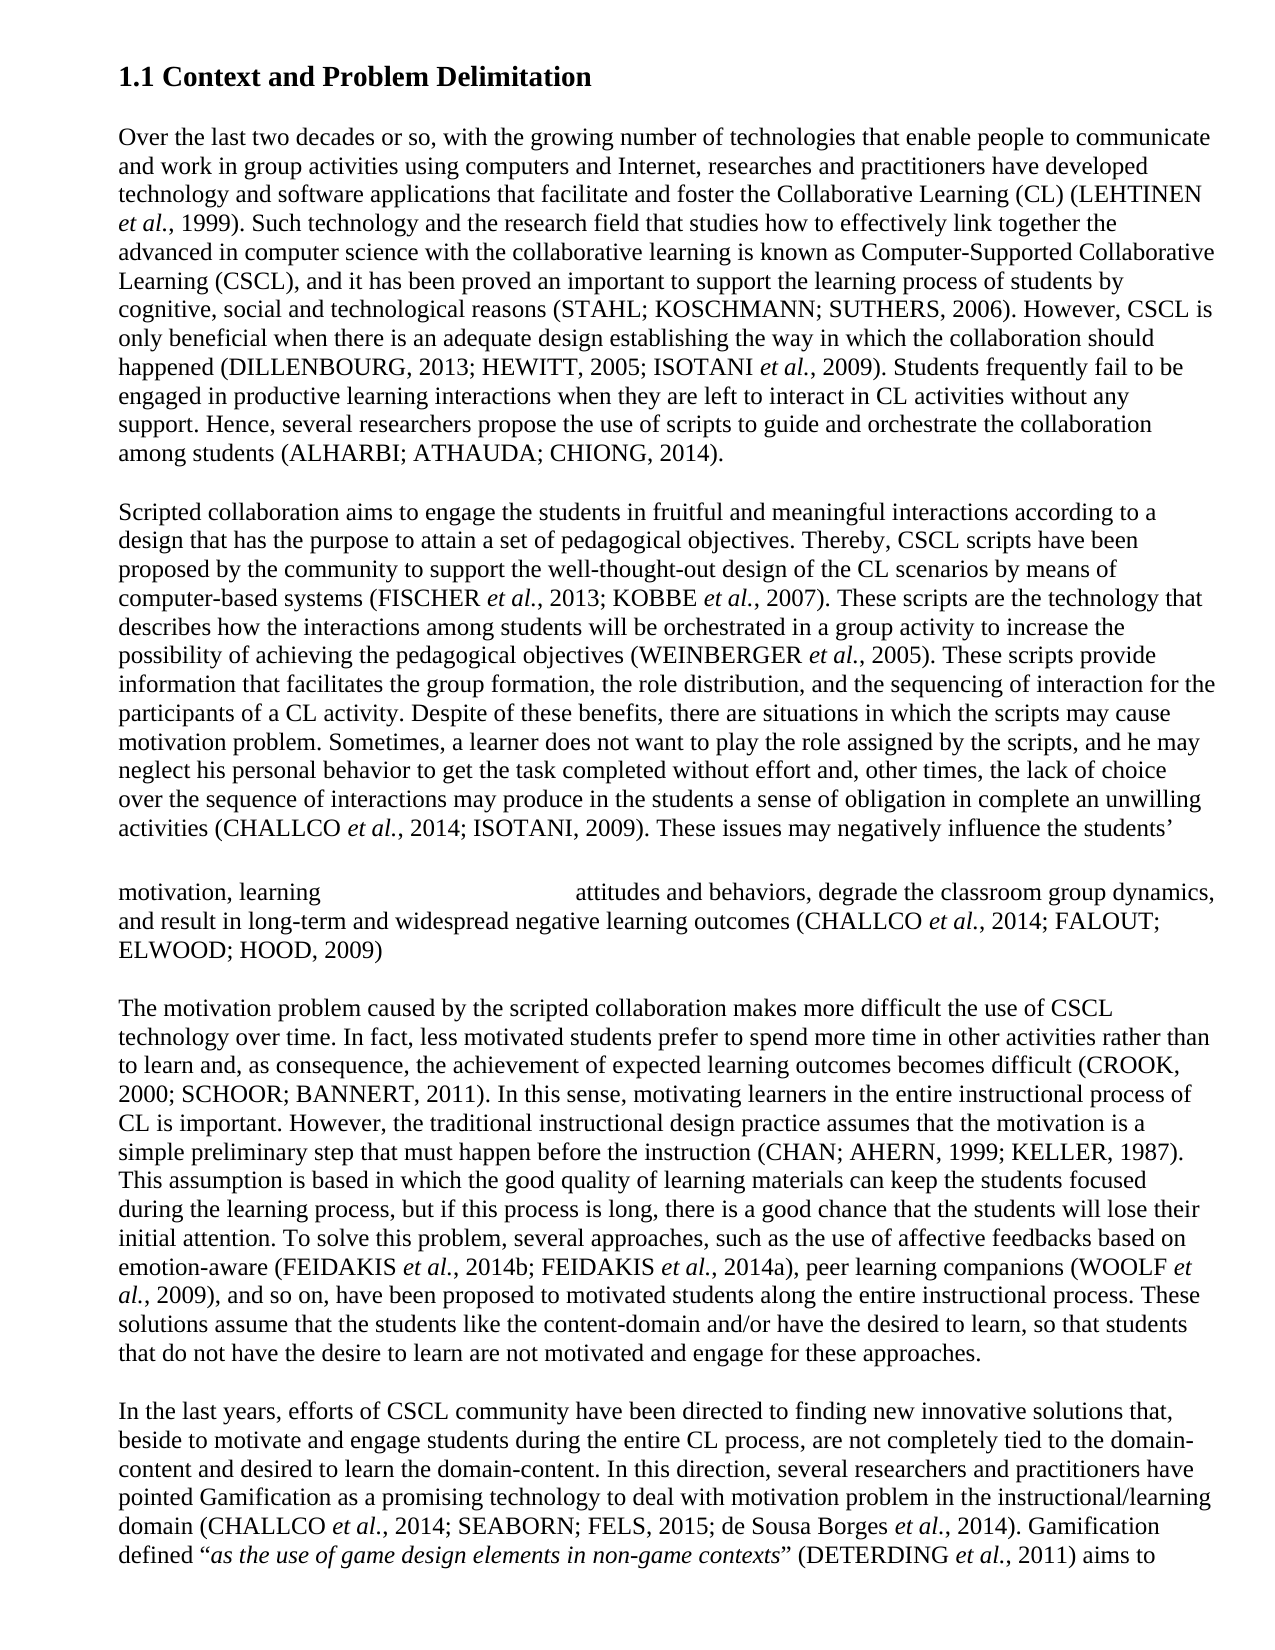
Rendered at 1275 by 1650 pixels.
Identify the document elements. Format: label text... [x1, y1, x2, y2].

subtitle 1.1 Context and Problem Delimitation [118, 59, 1216, 93]
text Over the last two decades or so, with the growing number of technologies that enable people to communicate and work in group activities using computers and Internet, researches and practitioners have developed technology and software applications that facilitate and foster the Collaborative Learning (CL) (LEHTINEN et al., 1999). Such technology and the research field that studies how to effectively link together the advanced in computer science with the collaborative learning is known as Computer-Supported Collaborative Learning (CSCL), and it has been proved an important to support the learning process of students by cognitive, social and technological reasons (STAHL; KOSCHMANN; SUTHERS, 2006). However, CSCL is only beneficial when there is an adequate design establishing the way in which the collaboration should happened (DILLENBOURG, 2013; HEWITT, 2005; ISOTANI et al., 2009). Students frequently fail to be engaged in productive learning interactions when they are left to interact in CL activities without any support. Hence, several researchers propose the use of scripts to guide and orchestrate the collaboration among students (ALHARBI; ATHAUDA; CHIONG, 2014). [118, 122, 1216, 467]
text The motivation problem caused by the scripted collaboration makes more difficult the use of CSCL technology over time. In fact, less motivated students prefer to spend more time in other activities rather than to learn and, as consequence, the achievement of expected learning outcomes becomes difficult (CROOK, 2000; SCHOOR; BANNERT, 2011). In this sense, motivating learners in the entire instructional process of CL is important. However, the traditional instructional design practice assumes that the motivation is a simple preliminary step that must happen before the instruction (CHAN; AHERN, 1999; KELLER, 1987). This assumption is based in which the good quality of learning materials can keep the students focused during the learning process, but if this process is long, there is a good chance that the students will lose their initial attention. To solve this problem, several approaches, such as the use of affective feedbacks based on emotion-aware (FEIDAKIS et al., 2014b; FEIDAKIS et al., 2014a), peer learning companions (WOOLF et al., 2009), and so on, have been proposed to motivated students along the entire instructional process. These solutions assume that the students like the content-domain and/or have the desired to learn, so that students that do not have the desire to learn are not motivated and engage for these approaches. [118, 993, 1216, 1367]
text In the last years, efforts of CSCL community have been directed to finding new innovative solutions that, beside to motivate and engage students during the entire CL process, are not completely tied to the domain-content and desired to learn the domain-content. In this direction, several researchers and practitioners have pointed Gamification as a promising technology to deal with motivation problem in the instructional/learning domain (CHALLCO et al., 2014; SEABORN; FELS, 2015; de Sousa Borges et al., 2014). Gamification defined “as the use of game design elements in non-game contexts” (DETERDING et al., 2011) aims to [118, 1396, 1216, 1569]
text Scripted collaboration aims to engage the students in fruitful and meaningful interactions according to a design that has the purpose to attain a set of pedagogical objectives. Thereby, CSCL scripts have been proposed by the community to support the well-thought-out design of the CL scenarios by means of computer-based systems (FISCHER et al., 2013; KOBBE et al., 2007). These scripts are the technology that describes how the interactions among students will be orchestrated in a group activity to increase the possibility of achieving the pedagogical objectives (WEINBERGER et al., 2005). These scripts provide information that facilitates the group formation, the role distribution, and the sequencing of interaction for the participants of a CL activity. Despite of these benefits, there are situations in which the scripts may cause motivation problem. Sometimes, a learner does not want to play the role assigned by the scripts, and he may neglect his personal behavior to get the task completed without effort and, other times, the lack of choice over the sequence of interactions may produce in the students a sense of obligation in complete an unwilling activities (CHALLCO et al., 2014; ISOTANI, 2009). These issues may negatively influence the students’ motivation, learning attitudes and behaviors, degrade the classroom group dynamics, and result in long-term and widespread negative learning outcomes (CHALLCO et al., 2014; FALOUT; ELWOOD; HOOD, 2009) [118, 497, 1216, 963]
